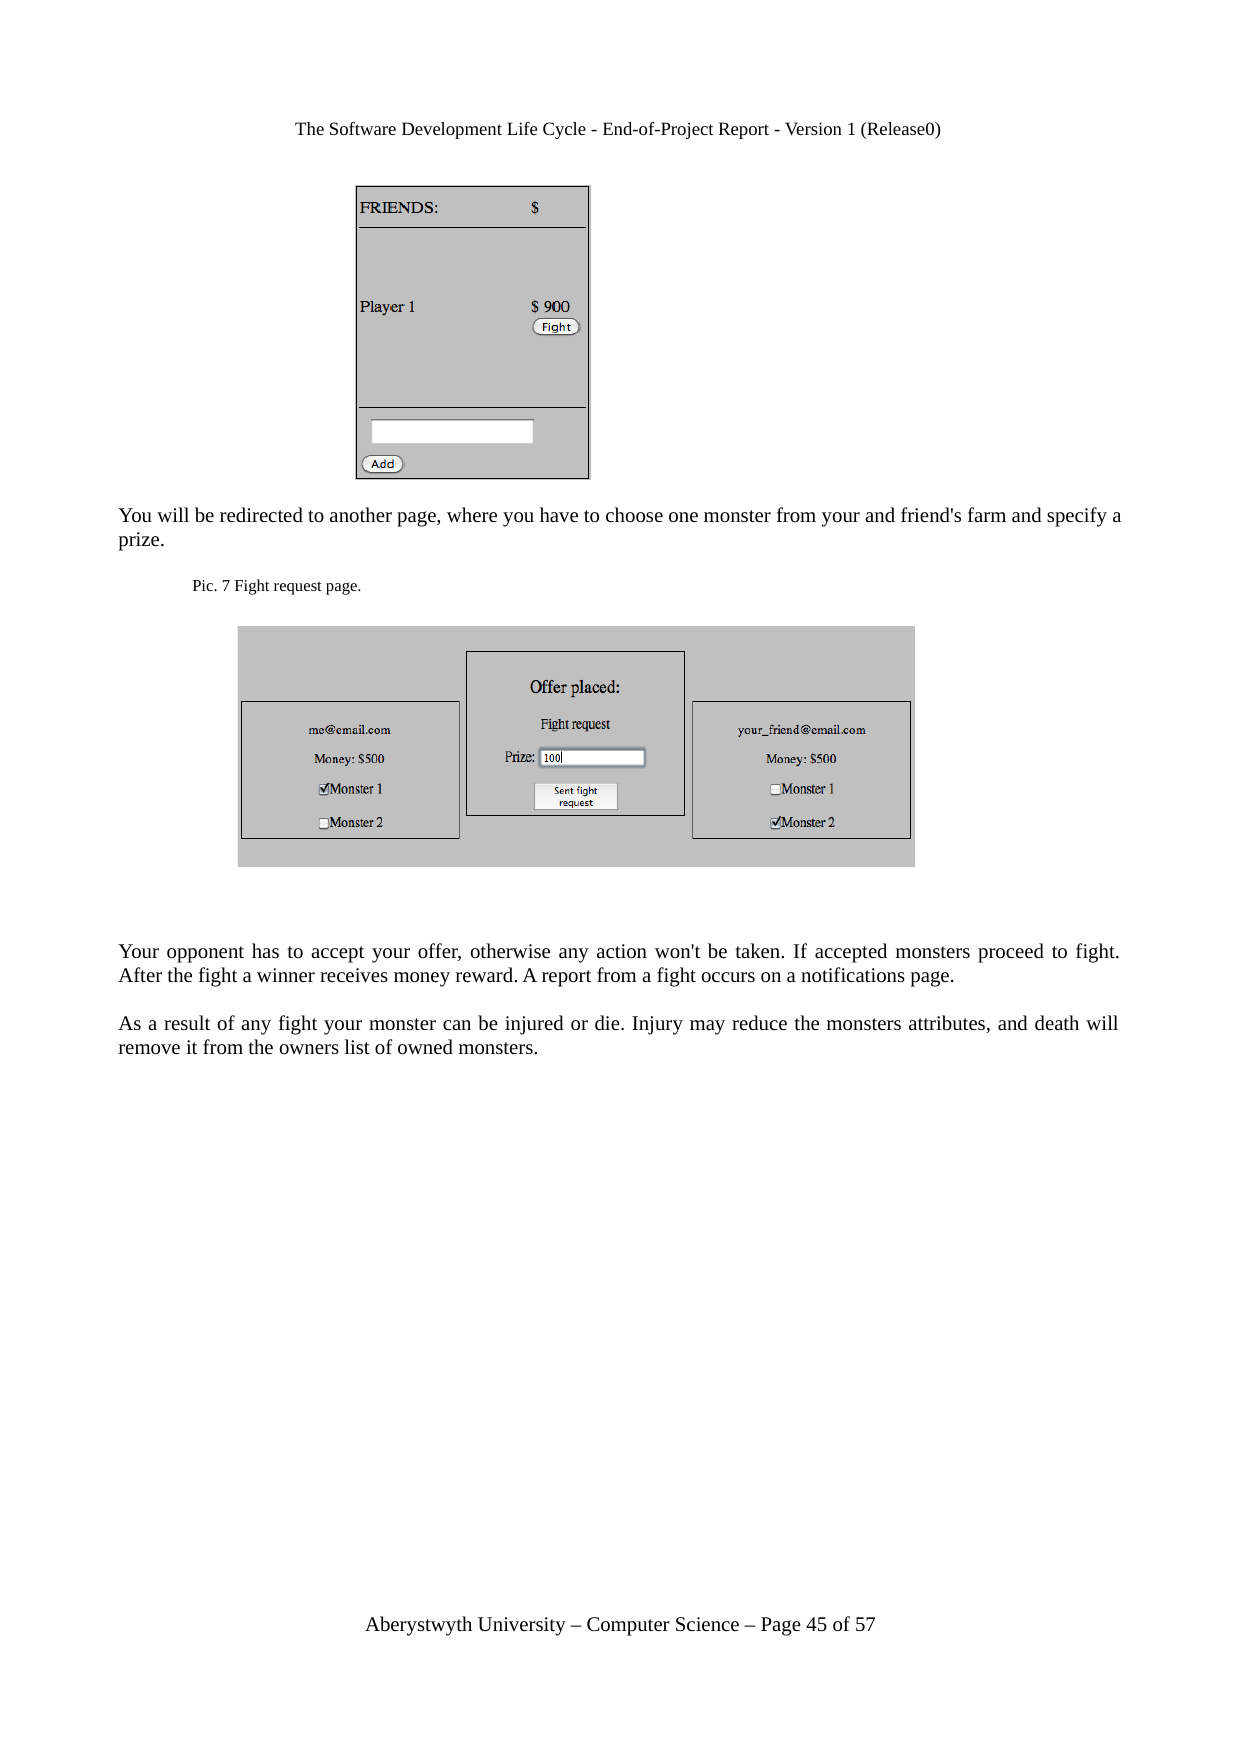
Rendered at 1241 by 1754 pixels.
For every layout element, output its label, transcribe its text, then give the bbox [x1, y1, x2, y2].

picture [355, 185, 592, 480]
picture [237, 626, 915, 867]
text As a result of any fight your monster can be injured or die. Injury may reduce the monsters attributes, and death will remove it from the owners list of owned monsters. [118, 1011, 1122, 1059]
text Your opponent has to accept your offer, otherwise any action won't be taken. If accepted monsters proceed to fight. After the fight a winner receives money reward. A report from a fight occurs on a notifications page. [118, 939, 1122, 987]
text Pic. 7 Fight request page. [118, 576, 1122, 595]
text You will be redirected to another page, where you have to choose one monster from your and friend's farm and specify a prize. [118, 503, 1122, 551]
